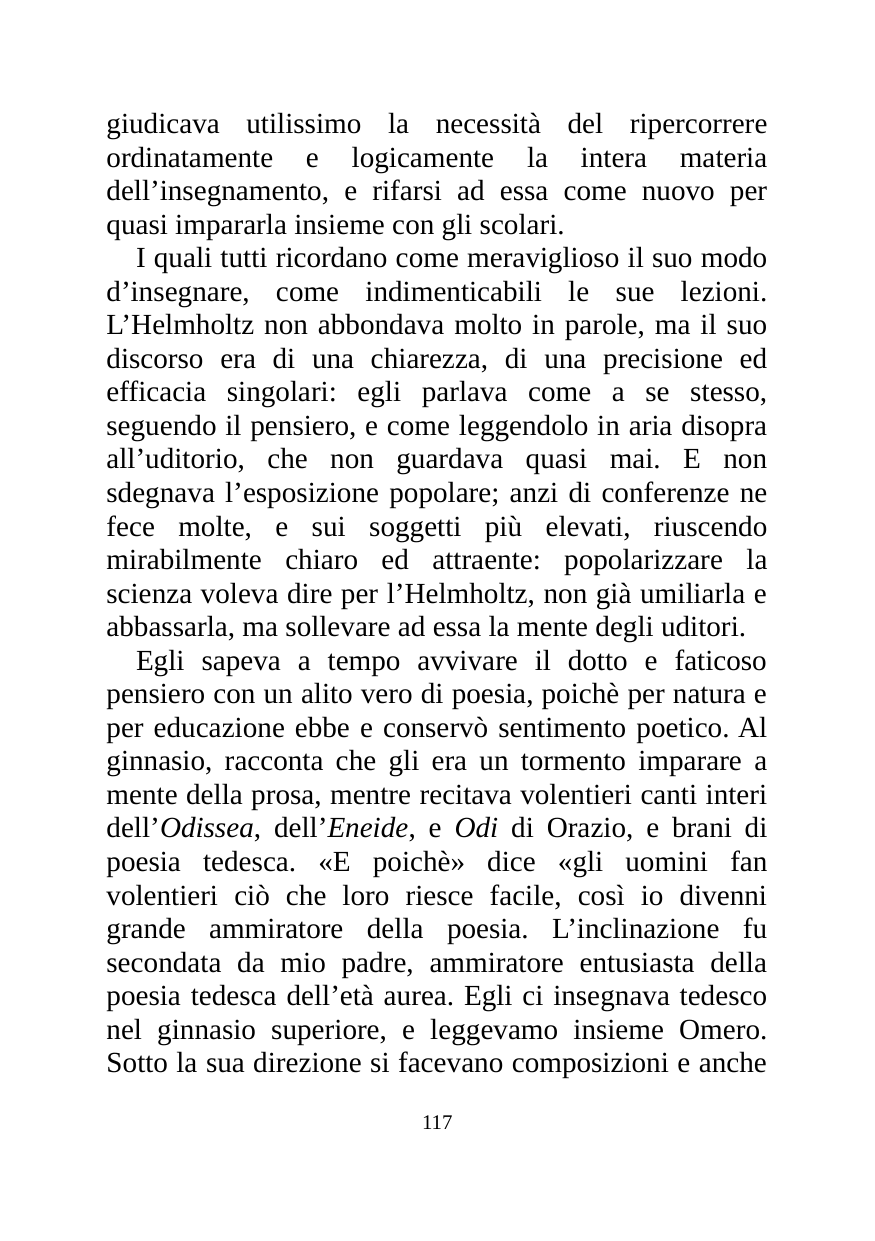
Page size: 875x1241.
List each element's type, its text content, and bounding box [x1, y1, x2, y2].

text I quali tutti ricordano come meraviglioso il suo modo d’insegnare, come indimenticabili le sue lezioni. L’Helmholtz non abbondava molto in parole, ma il suo discorso era di una chiarezza, di una precisione ed efficacia singolari: egli parlava come a se stesso, seguendo il pensiero, e come leggendolo in aria disopra all’uditorio, che non guardava quasi mai. E non sdegnava l’esposizione popolare; anzi di conferenze ne fece molte, e sui soggetti più elevati, riuscendo mirabilmente chiaro ed attraente: popolarizzare la scienza voleva dire per l’Helmholtz, non già umiliarla e abbassarla, ma sollevare ad essa la mente degli uditori. [106, 240, 768, 643]
text giudicava utilissimo la necessità del ripercorrere ordinatamente e logicamente la intera materia dell’insegnamento, e rifarsi ad essa come nuovo per quasi impararla insieme con gli scolari. [106, 106, 768, 240]
text Egli sapeva a tempo avvivare il dotto e faticoso pensiero con un alito vero di poesia, poichè per natura e per educazione ebbe e conservò sentimento poetico. Al ginnasio, racconta che gli era un tormento imparare a mente della prosa, mentre recitava volentieri canti interi dell’Odissea, dell’Eneide, e Odi di Orazio, e brani di poesia tedesca. «E poichè» dice «gli uomini fan volentieri ciò che loro riesce facile, così io divenni grande ammiratore della poesia. L’inclinazione fu secondata da mio padre, ammiratore entusiasta della poesia tedesca dell’età aurea. Egli ci insegnava tedesco nel ginnasio superiore, e leggevamo insieme Omero. Sotto la sua direzione si facevano composizioni e anche [106, 643, 768, 1079]
